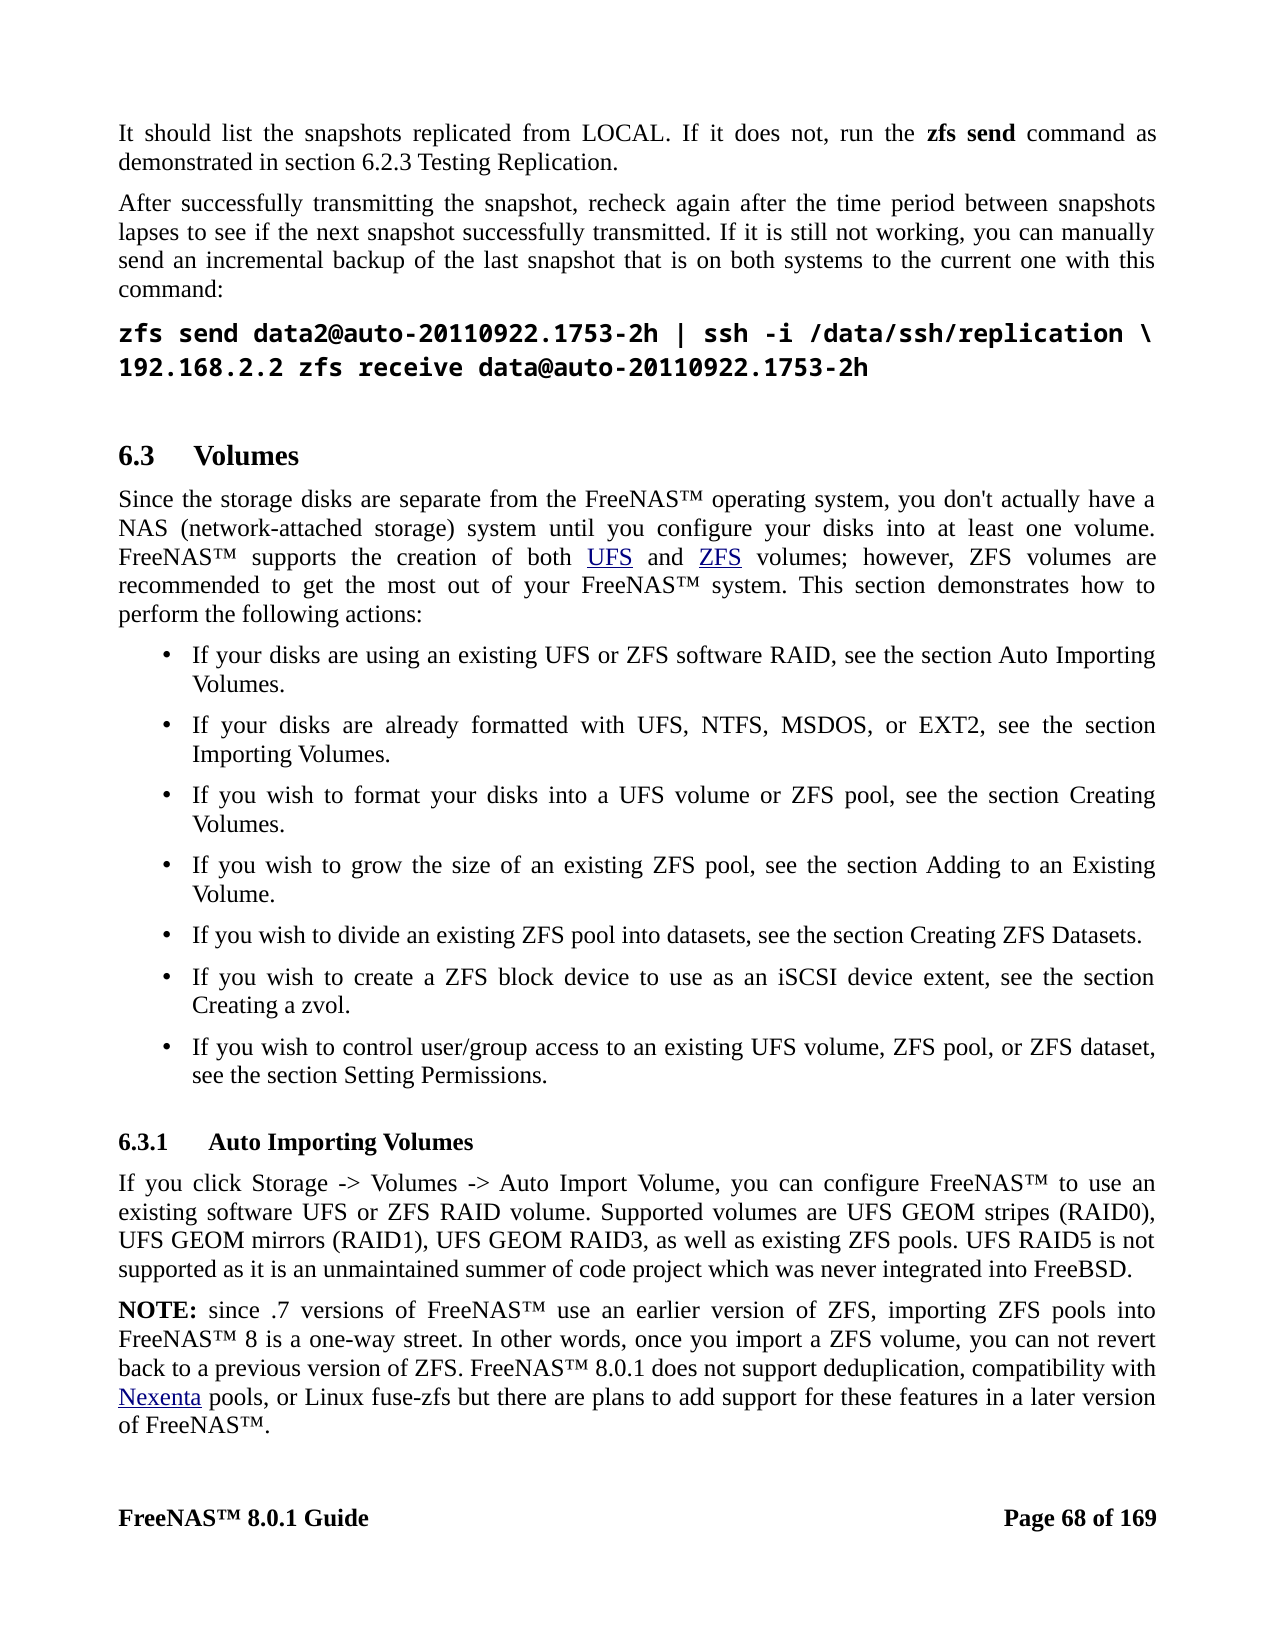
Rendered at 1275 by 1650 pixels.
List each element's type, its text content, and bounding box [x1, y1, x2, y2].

subtitle Volumes [118, 438, 1157, 472]
list If you wish to divide an existing ZFS pool into datasets, see the section Creating ZFS Datasets. [162, 921, 1157, 949]
text NOTE: since .7 versions of FreeNAS™ use an earlier version of ZFS, importing ZFS pools into FreeNAS™ 8 is a one-way street. In other words, once you import a ZFS volume, you can not revert back to a previous version of ZFS. FreeNAS™ 8.0.1 does not support deduplication, compatibility with Nexenta pools, or Linux fuse-zfs but there are plans to add support for these features in a later version of FreeNAS™. [118, 1296, 1157, 1439]
list If you wish to grow the size of an existing ZFS pool, see the section Adding to an Existing Volume. [162, 851, 1157, 908]
text Since the storage disks are separate from the FreeNAS™ operating system, you don't actually have a NAS (network-attached storage) system until you configure your disks into at least one volume. FreeNAS™ supports the creation of both UFS and ZFS volumes; however, ZFS volumes are recommended to get the most out of your FreeNAS™ system. This section demonstrates how to perform the following actions: [118, 484, 1157, 628]
text If you click Storage -> Volumes -> Auto Import Volume, you can configure FreeNAS™ to use an existing software UFS or ZFS RAID volume. Supported volumes are UFS GEOM stripes (RAID0), UFS GEOM mirrors (RAID1), UFS GEOM RAID3, as well as existing ZFS pools. UFS RAID5 is not supported as it is an unmaintained summer of code project which was never integrated into FreeBSD. [118, 1168, 1157, 1283]
text It should list the snapshots replicated from LOCAL. If it does not, run the zfs send command as demonstrated in section 6.2.3 Testing Replication. [118, 118, 1157, 176]
subtitle Auto Importing Volumes [118, 1127, 1157, 1156]
list If you wish to create a ZFS block device to use as an iSCSI device extent, see the section Creating a zvol. [162, 962, 1157, 1019]
list If you wish to control user/group access to an existing UFS volume, ZFS pool, or ZFS dataset, see the section Setting Permissions. [162, 1032, 1157, 1089]
text zfs send data2@auto-20110922.1753-2h | ssh -i /data/ssh/replication \ 192.168.2.2 zfs receive data@auto-20110922.1753-2h [118, 316, 1157, 384]
list If you wish to format your disks into a UFS volume or ZFS pool, see the section Creating Volumes. [162, 781, 1157, 838]
list If your disks are using an existing UFS or ZFS software RAID, see the section Auto Importing Volumes. [162, 641, 1157, 698]
text After successfully transmitting the snapshot, recheck again after the time period between snapshots lapses to see if the next snapshot successfully transmitted. If it is still not working, you can manually send an incremental backup of the last snapshot that is on both systems to the current one with this command: [118, 188, 1157, 303]
list If your disks are already formatted with UFS, NTFS, MSDOS, or EXT2, see the section Importing Volumes. [162, 711, 1157, 768]
